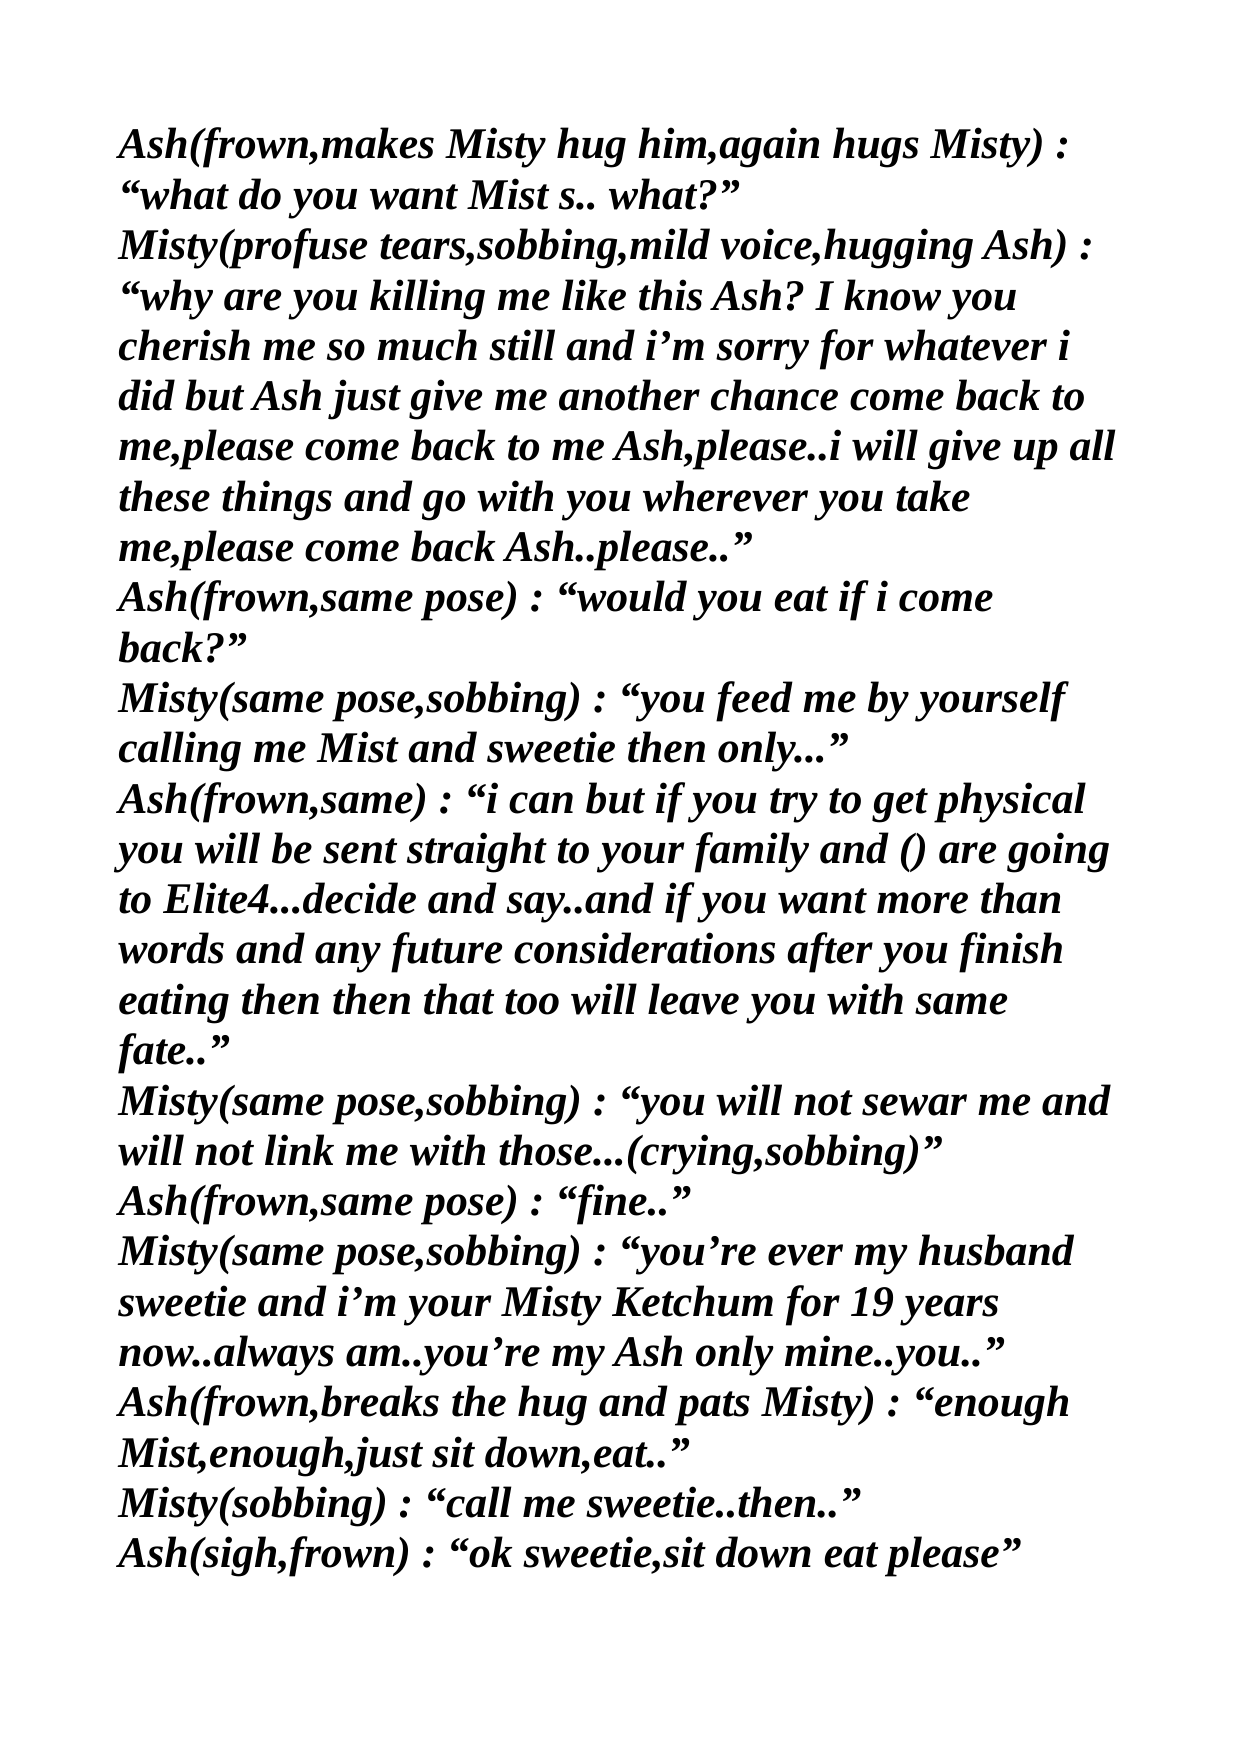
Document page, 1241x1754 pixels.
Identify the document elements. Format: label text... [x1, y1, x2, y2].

text Ash(frown,breaks the hug and pats Misty) : “enough Mist,enough,just sit down,eat..” [118, 1376, 1122, 1477]
text Misty(profuse tears,sobbing,mild voice,hugging Ash) : “why are you killing me like this Ash? I know you cherish me so much still and i’m sorry for whatever i did but Ash just give me another chance come back to me,please come back to me Ash,please..i will give up all these things and go with you wherever you take me,please come back Ash..please..” [118, 219, 1122, 571]
text Ash(sigh,frown) : “ok sweetie,sit down eat please” [118, 1527, 1122, 1577]
text Misty(same pose,sobbing) : “you’re ever my husband sweetie and i’m your Misty Ketchum for 19 years now..always am..you’re my Ash only mine..you..” [118, 1225, 1122, 1376]
text Misty(same pose,sobbing) : “you will not sewar me and will not link me with those...(crying,sobbing)” [118, 1074, 1122, 1175]
text Ash(frown,same pose) : “would you eat if i come back?” [118, 571, 1122, 672]
text Misty(sobbing) : “call me sweetie..then..” [118, 1477, 1122, 1527]
text Ash(frown,same pose) : “fine..” [118, 1175, 1122, 1225]
text Ash(frown,makes Misty hug him,again hugs Misty) : “what do you want Mist s.. what?” [118, 118, 1122, 219]
text Misty(same pose,sobbing) : “you feed me by yourself calling me Mist and sweetie then only...” [118, 672, 1122, 772]
text Ash(frown,same) : “i can but if you try to get physical you will be sent straight to your family and () are going to Elite4...decide and say..and if you want more than words and any future considerations after you finish eating then then that too will leave you with same fate..” [118, 772, 1122, 1074]
